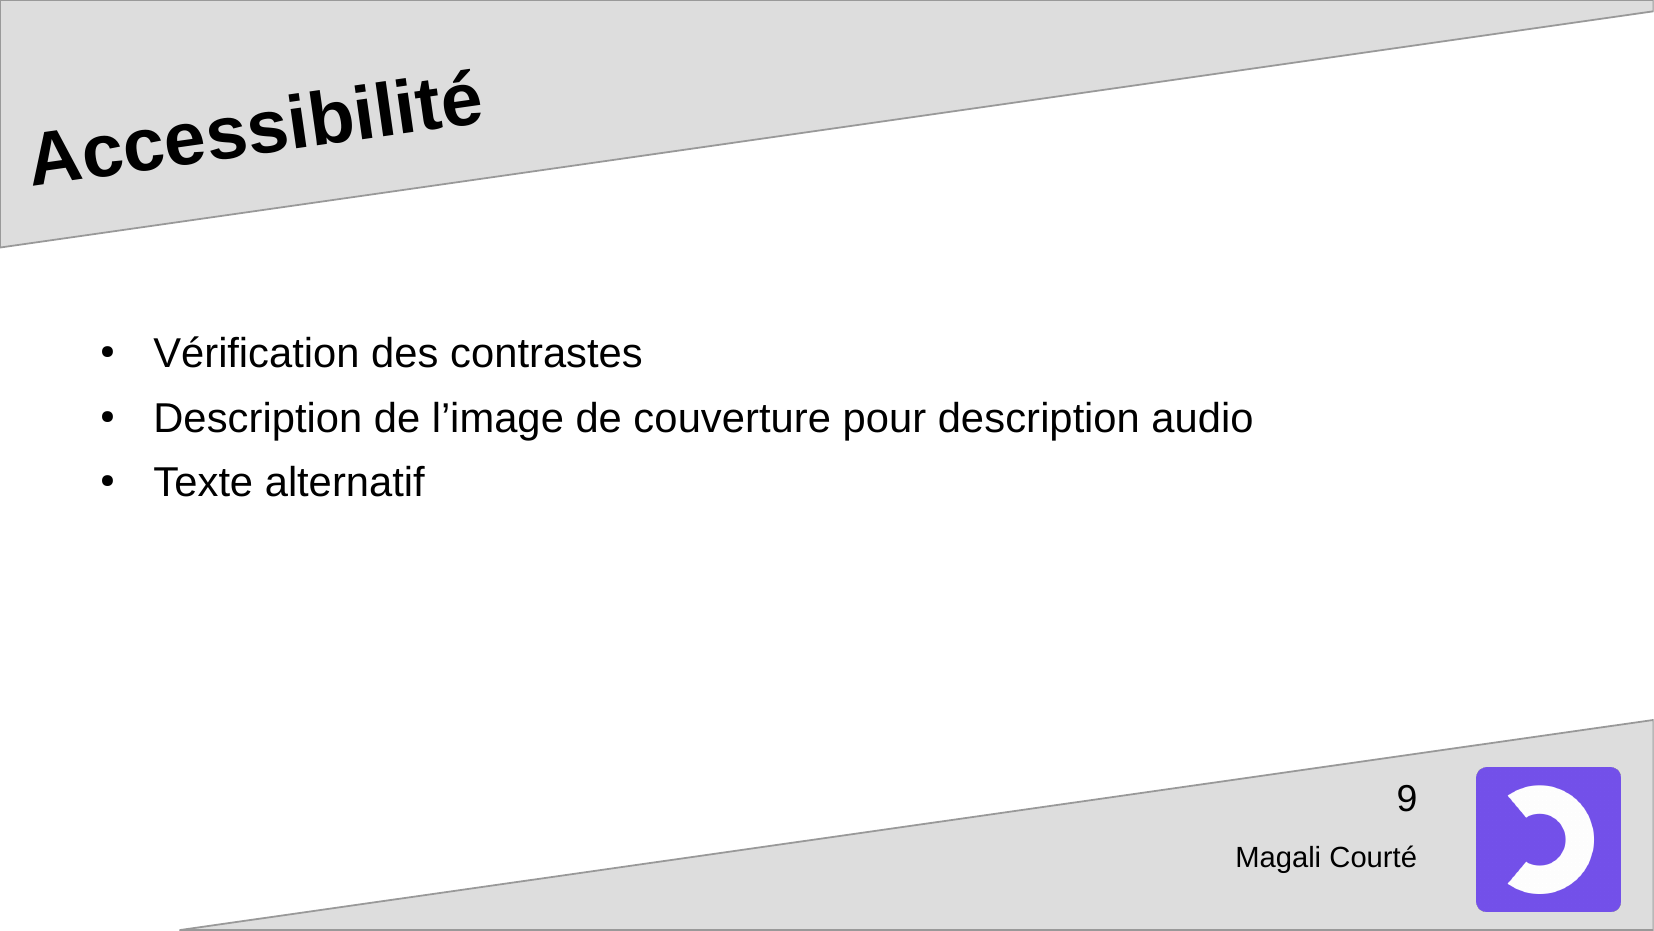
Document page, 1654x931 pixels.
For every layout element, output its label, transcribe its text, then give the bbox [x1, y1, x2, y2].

list Vérification des contrastes Description de l’image de couverture pour description audio Texte alternatif [82, 265, 1538, 789]
title Accessibilité [16, 0, 1501, 239]
picture [1476, 767, 1621, 912]
